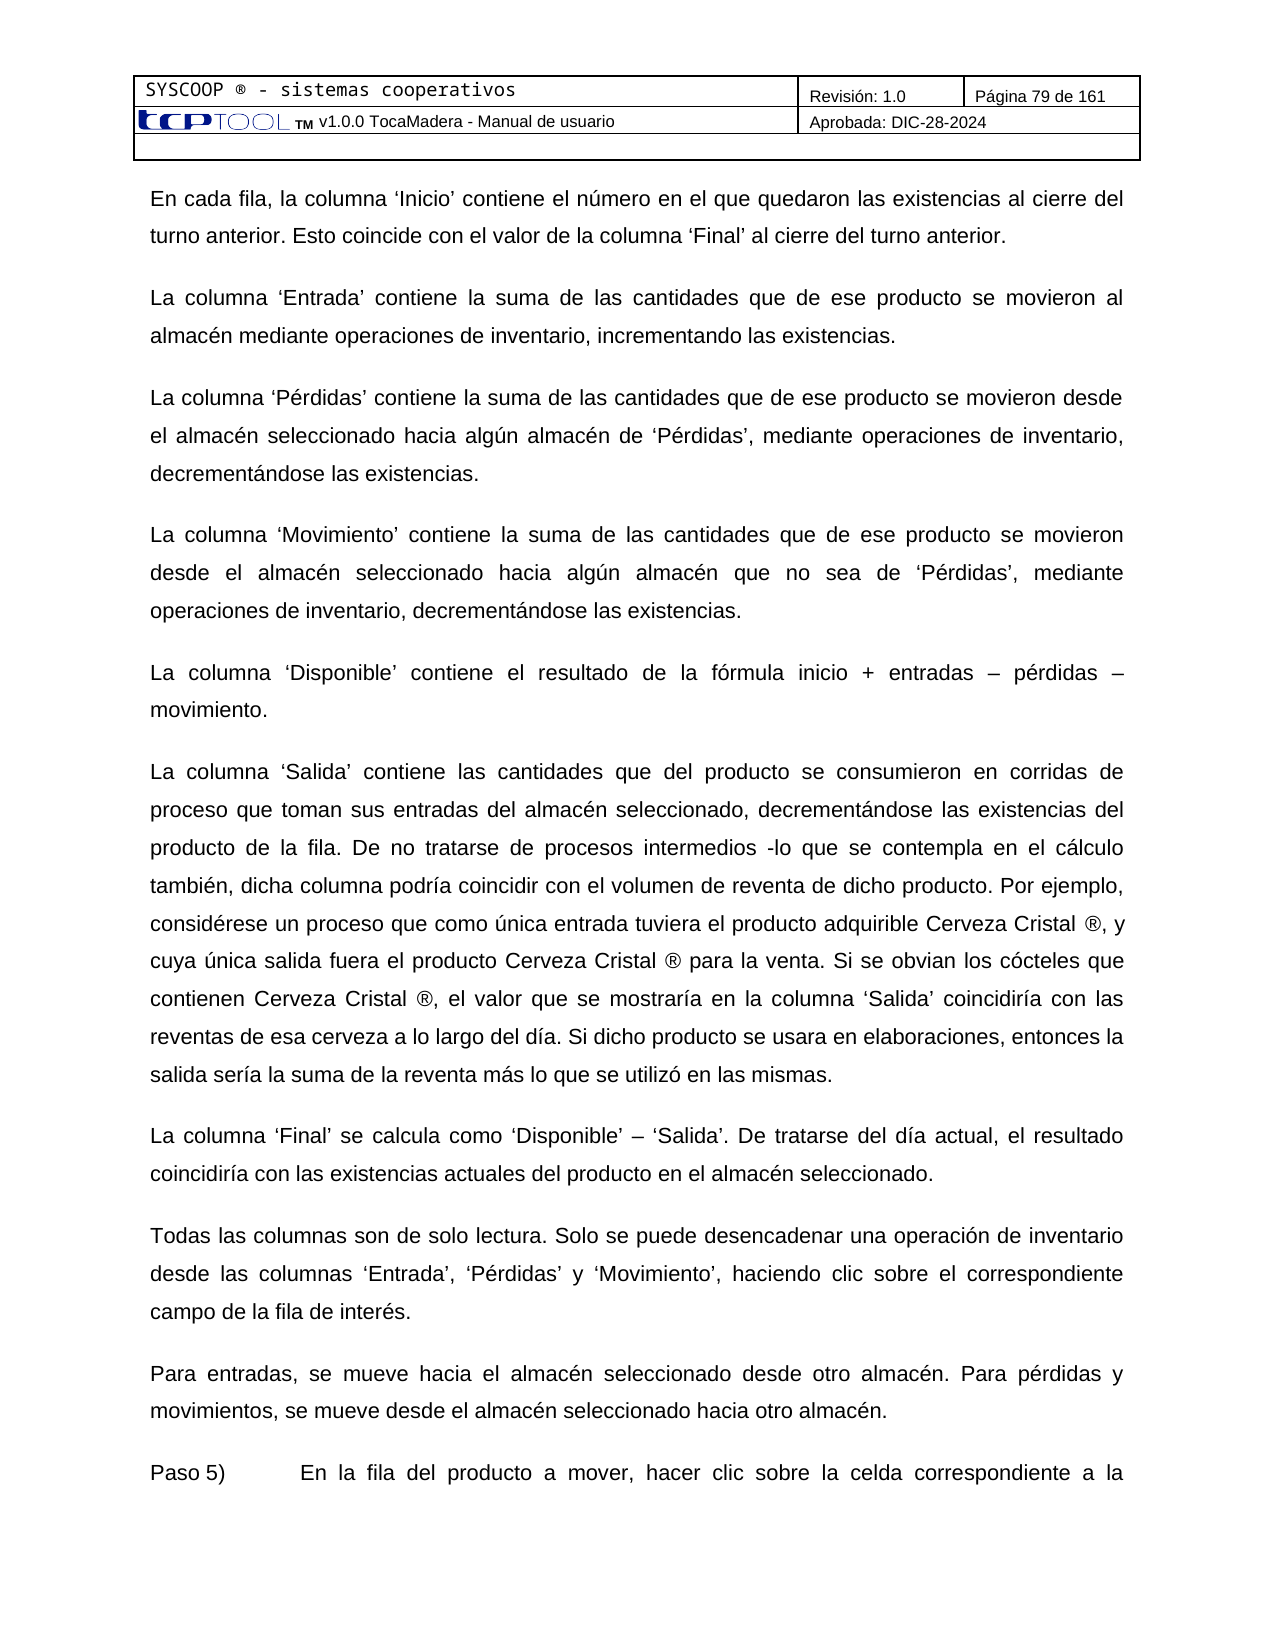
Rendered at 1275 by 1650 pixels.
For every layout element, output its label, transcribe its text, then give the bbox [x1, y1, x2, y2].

text La columna ‘Movimiento’ contiene la suma de las cantidades que de ese producto se movieron desde el almacén seleccionado hacia algún almacén que no sea de ‘Pérdidas’, mediante operaciones de inventario, decrementándose las existencias. [150, 522, 1125, 623]
text La columna ‘Entrada’ contiene la suma de las cantidades que de ese producto se movieron al almacén mediante operaciones de inventario, incrementando las existencias. [150, 285, 1125, 348]
picture [138, 110, 290, 130]
list En la fila del producto a mover, hacer clic sobre la celda correspondiente a la [150, 1460, 1125, 1485]
text Para entradas, se mueve hacia el almacén seleccionado desde otro almacén. Para pérdidas y movimientos, se mueve desde el almacén seleccionado hacia otro almacén. [150, 1360, 1125, 1423]
text La columna ‘Salida’ contiene las cantidades que del producto se consumieron en corridas de proceso que toman sus entradas del almacén seleccionado, decrementándose las existencias del producto de la fila. De no tratarse de procesos intermedios -lo que se contempla en el cálculo también, dicha columna podría coincidir con el volumen de reventa de dicho producto. Por ejemplo, considérese un proceso que como única entrada tuviera el producto adquirible Cerveza Cristal ®, y cuya única salida fuera el producto Cerveza Cristal ® para la venta. Si se obvian los cócteles que contienen Cerveza Cristal ®, el valor que se mostraría en la columna ‘Salida’ coincidiría con las reventas de esa cerveza a lo largo del día. Si dicho producto se usara en elaboraciones, entonces la salida sería la suma de la reventa más lo que se utilizó en las mismas. [150, 759, 1125, 1087]
text La columna ‘Pérdidas’ contiene la suma de las cantidades que de ese producto se movieron desde el almacén seleccionado hacia algún almacén de ‘Pérdidas’, mediante operaciones de inventario, decrementándose las existencias. [150, 385, 1125, 486]
text Todas las columnas son de solo lectura. Solo se puede desencadenar una operación de inventario desde las columnas ‘Entrada’, ‘Pérdidas’ y ‘Movimiento’, haciendo clic sobre el correspondiente campo de la fila de interés. [150, 1223, 1125, 1324]
text La columna ‘Final’ se calcula como ‘Disponible’ – ‘Salida’. De tratarse del día actual, el resultado coincidiría con las existencias actuales del producto en el almacén seleccionado. [150, 1123, 1125, 1186]
text La columna ‘Disponible’ contiene el resultado de la fórmula inicio + entradas – pérdidas – movimiento. [150, 659, 1125, 723]
text En cada fila, la columna ‘Inicio’ contiene el número en el que quedaron las existencias al cierre del turno anterior. Esto coincide con el valor de la columna ‘Final’ al cierre del turno anterior. [150, 186, 1125, 249]
